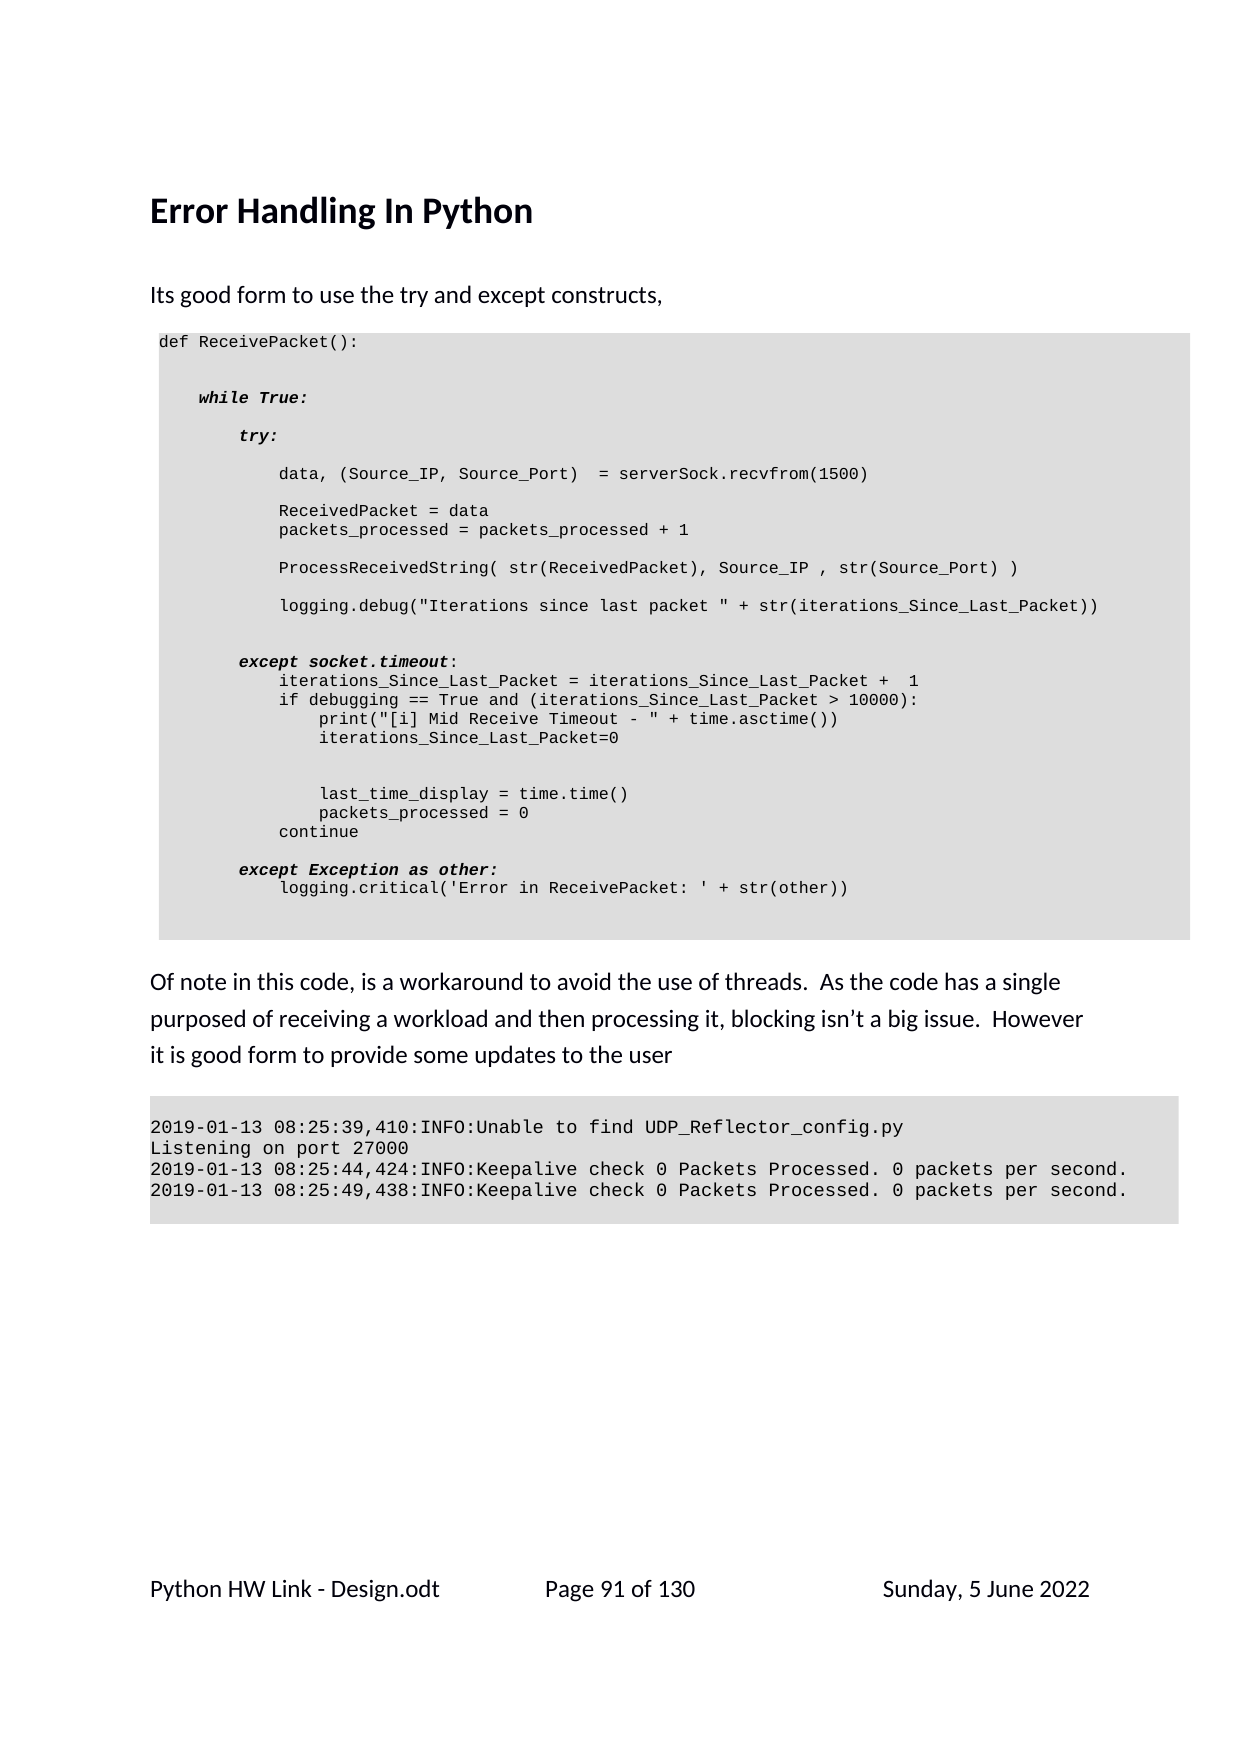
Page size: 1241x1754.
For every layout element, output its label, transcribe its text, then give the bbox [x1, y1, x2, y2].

text Of note in this code, is a workaround to avoid the use of threads. As the code has a single purposed of receiving a workload and then processing it, blocking isn’t a big issue. However it is good form to provide some updates to the user [150, 331, 1090, 1070]
subtitle Error Handling In Python [150, 187, 1090, 233]
text Its good form to use the try and except constructs, [150, 279, 1090, 310]
